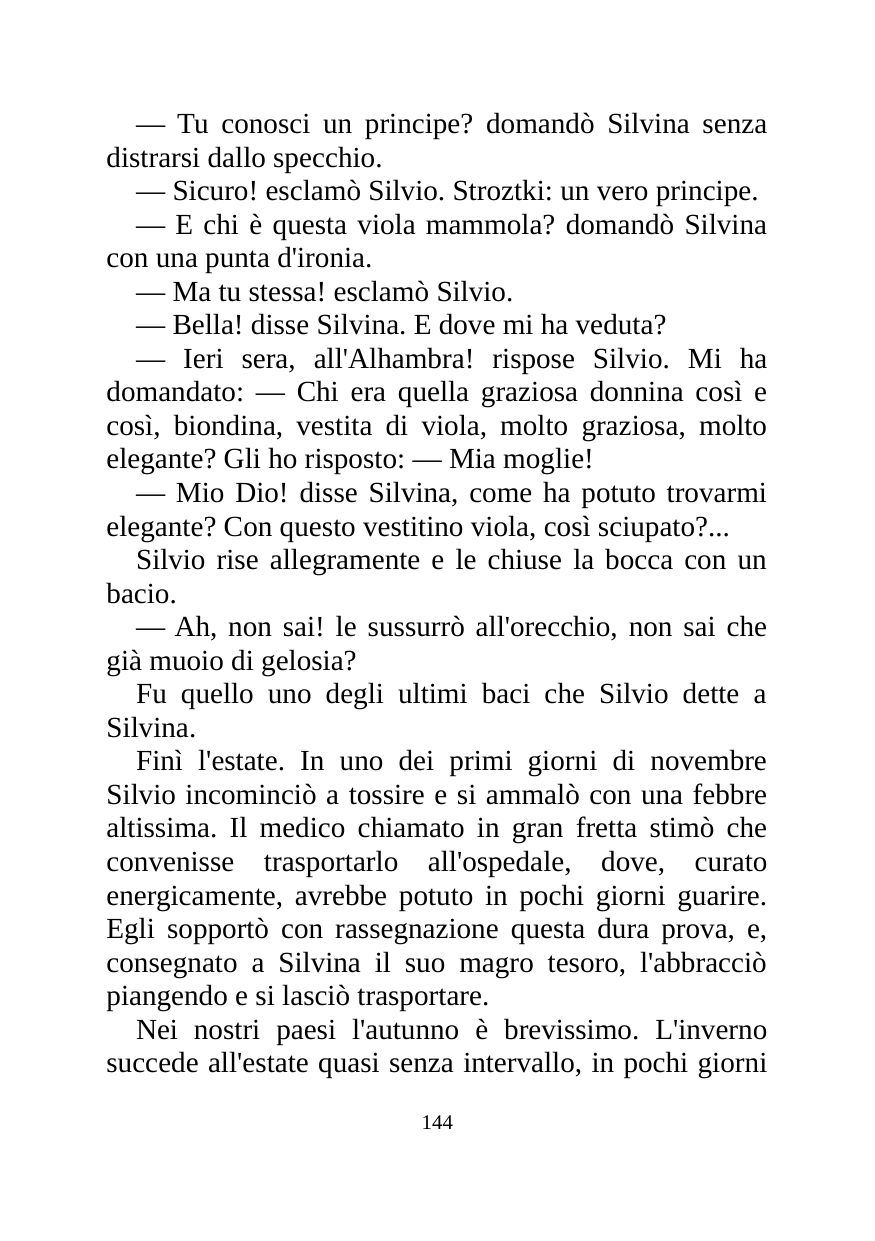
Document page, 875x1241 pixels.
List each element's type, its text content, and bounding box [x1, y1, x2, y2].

text Finì l'estate. In uno dei primi giorni di novembre Silvio incominciò a tossire e si ammalò con una febbre altissima. Il medico chiamato in gran fretta stimò che convenisse trasportarlo all'ospedale, dove, curato energicamente, avrebbe potuto in pochi giorni guarire. Egli sopportò con rassegnazione questa dura prova, e, consegnato a Silvina il suo magro tesoro, l'abbracciò piangendo e si lasciò trasportare. [106, 743, 768, 1012]
text — Bella! disse Silvina. E dove mi ha veduta? [106, 307, 768, 341]
text — Ieri sera, all'Alhambra! rispose Silvio. Mi ha domandato: — Chi era quella graziosa donnina così e così, biondina, vestita di viola, molto graziosa, molto elegante? Gli ho risposto: — Mia moglie! [106, 341, 768, 475]
text — Ma tu stessa! esclamò Silvio. [106, 274, 768, 307]
text — Tu conosci un principe? domandò Silvina senza distrarsi dallo specchio. [106, 106, 768, 173]
text Fu quello uno degli ultimi baci che Silvio dette a Silvina. [106, 676, 768, 743]
text Nei nostri paesi l'autunno è brevissimo. L'inverno succede all'estate quasi senza intervallo, in pochi giorni [106, 1012, 768, 1079]
text — Ah, non sai! le sussurrò all'orecchio, non sai che già muoio di gelosia? [106, 609, 768, 676]
text Silvio rise allegramente e le chiuse la bocca con un bacio. [106, 542, 768, 609]
text — E chi è questa viola mammola? domandò Silvina con una punta d'ironia. [106, 207, 768, 274]
text — Mio Dio! disse Silvina, come ha potuto trovarmi elegante? Con questo vestitino viola, così sciupato?... [106, 475, 768, 542]
text — Sicuro! esclamò Silvio. Stroztki: un vero principe. [106, 173, 768, 207]
